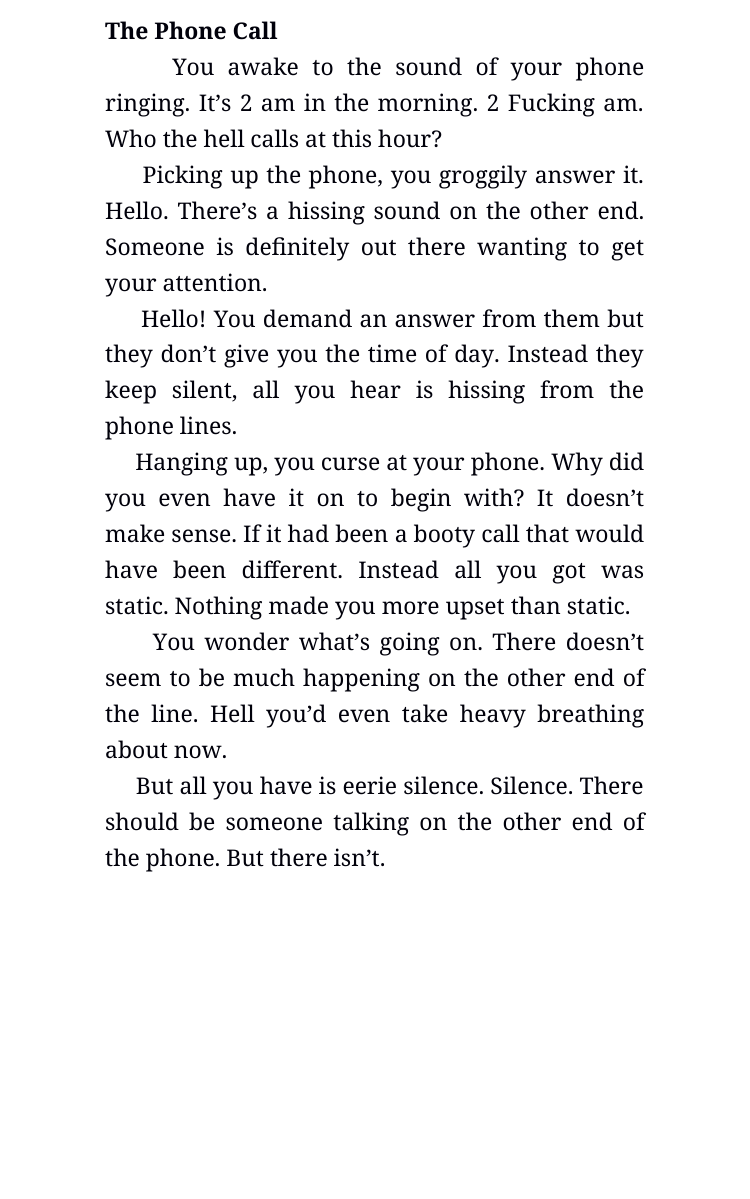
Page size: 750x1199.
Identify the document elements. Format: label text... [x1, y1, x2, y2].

text You awake to the sound of your phone ringing. It’s 2 am in the morning. 2 Fucking am. Who the hell calls at this hour? [105, 51, 645, 154]
text Picking up the phone, you groggily answer it. Hello. There’s a hissing sound on the other end. Someone is definitely out there wanting to get your attention. [105, 159, 645, 298]
text Hello! You demand an answer from them but they don’t give you the time of day. Instead they keep silent, all you hear is hissing from the phone lines. [105, 302, 645, 442]
text You wonder what’s going on. There doesn’t seem to be much happening on the other end of the line. Hell you’d even take heavy breathing about now. [105, 626, 645, 765]
text The Phone Call [105, 15, 645, 46]
text Hanging up, you curse at your phone. Why did you even have it on to begin with? It doesn’t make sense. If it had been a booty call that would have been different. Instead all you got was static. Nothing made you more upset than static. [105, 446, 645, 621]
text But all you have is eerie silence. Silence. There should be someone talking on the other end of the phone. But there isn’t. [105, 770, 645, 873]
